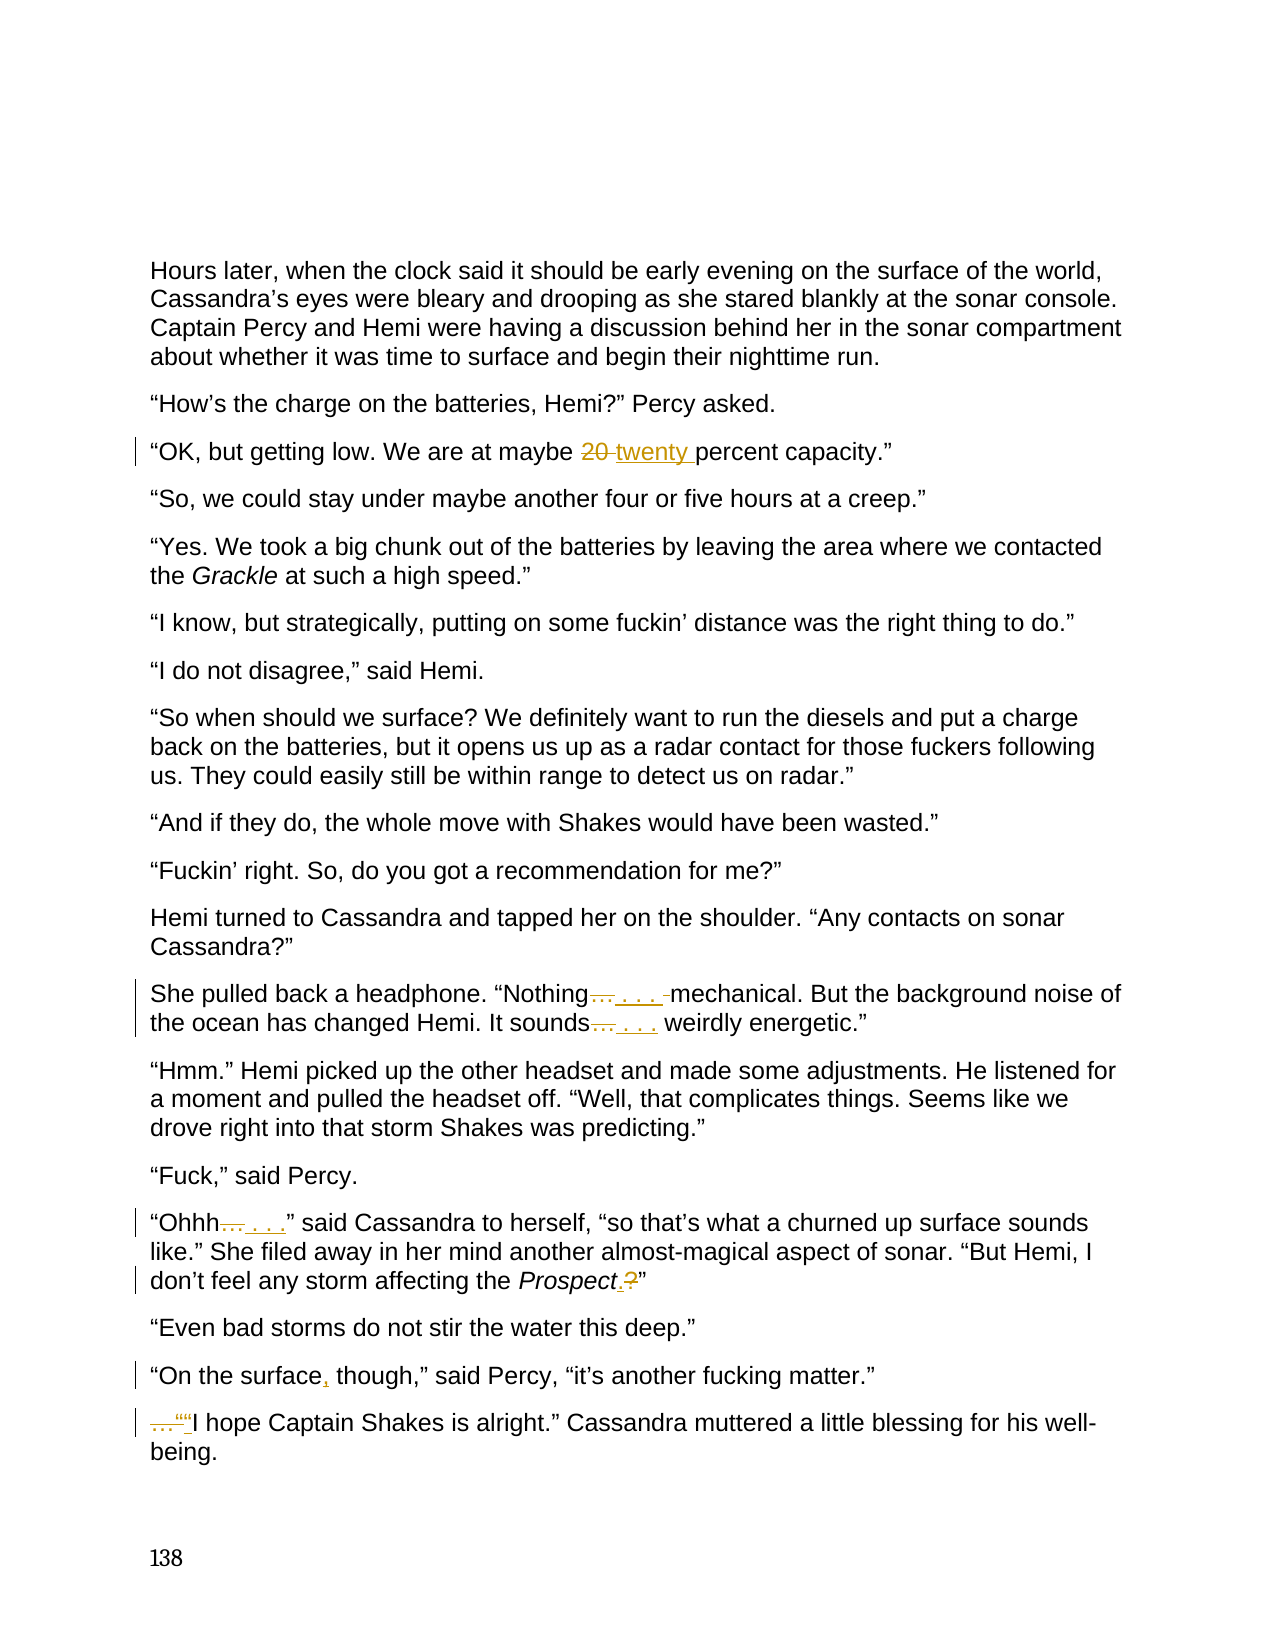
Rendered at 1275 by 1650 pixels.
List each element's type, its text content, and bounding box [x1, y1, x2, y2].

text “So, we could stay under maybe another four or five hours at a creep.” [150, 484, 1125, 513]
text “I hope Captain Shakes is alright.” Cassandra muttered a little blessing for his well-being. [150, 1408, 1125, 1466]
text She pulled back a headphone. “Nothing . . . mechanical. But the background noise of the ocean has changed Hemi. It sounds . . . weirdly energetic.” [150, 979, 1125, 1037]
text “So when should we surface? We definitely want to run the diesels and put a charge back on the batteries, but it opens us up as a radar contact for those fuckers following us. They could easily still be within range to detect us on radar.” [150, 703, 1125, 789]
text “Hmm.” Hemi picked up the other headset and made some adjustments. He listened for a moment and pulled the headset off. “Well, that complicates things. Seems like we drove right into that storm Shakes was predicting.” [150, 1056, 1125, 1142]
text “OK, but getting low. We are at maybe twenty percent capacity.” [150, 437, 1125, 466]
text “Fuck,” said Percy. [150, 1161, 1125, 1189]
text “How’s the charge on the batteries, Hemi?” Percy asked. [150, 389, 1125, 418]
text “Ohhh . . .” said Cassandra to herself, “so that’s what a churned up surface sounds like.” She filed away in her mind another almost-magical aspect of sonar. “But Hemi, I don’t feel any storm affecting the Prospect.” [150, 1208, 1125, 1294]
text “Yes. We took a big chunk out of the batteries by leaving the area where we contacted the Grackle at such a high speed.” [150, 532, 1125, 589]
text “I do not disagree,” said Hemi. [150, 656, 1125, 684]
text “On the surface, though,” said Percy, “it’s another fucking matter.” [150, 1361, 1125, 1389]
text Hemi turned to Cassandra and tapped her on the shoulder. “Any contacts on sonar Cassandra?” [150, 903, 1125, 961]
text “Fuckin’ right. So, do you got a recommendation for me?” [150, 856, 1125, 884]
text “And if they do, the whole move with Shakes would have been wasted.” [150, 808, 1125, 837]
text “I know, but strategically, putting on some fuckin’ distance was the right thing to do.” [150, 608, 1125, 637]
text “Even bad storms do not stir the water this deep.” [150, 1313, 1125, 1342]
text Hours later, when the clock said it should be early evening on the surface of the world, Cassandra’s eyes were bleary and drooping as she stared blankly at the sonar console. Captain Percy and Hemi were having a discussion behind her in the sonar compartment about whether it was time to surface and begin their nighttime run. [150, 256, 1125, 371]
